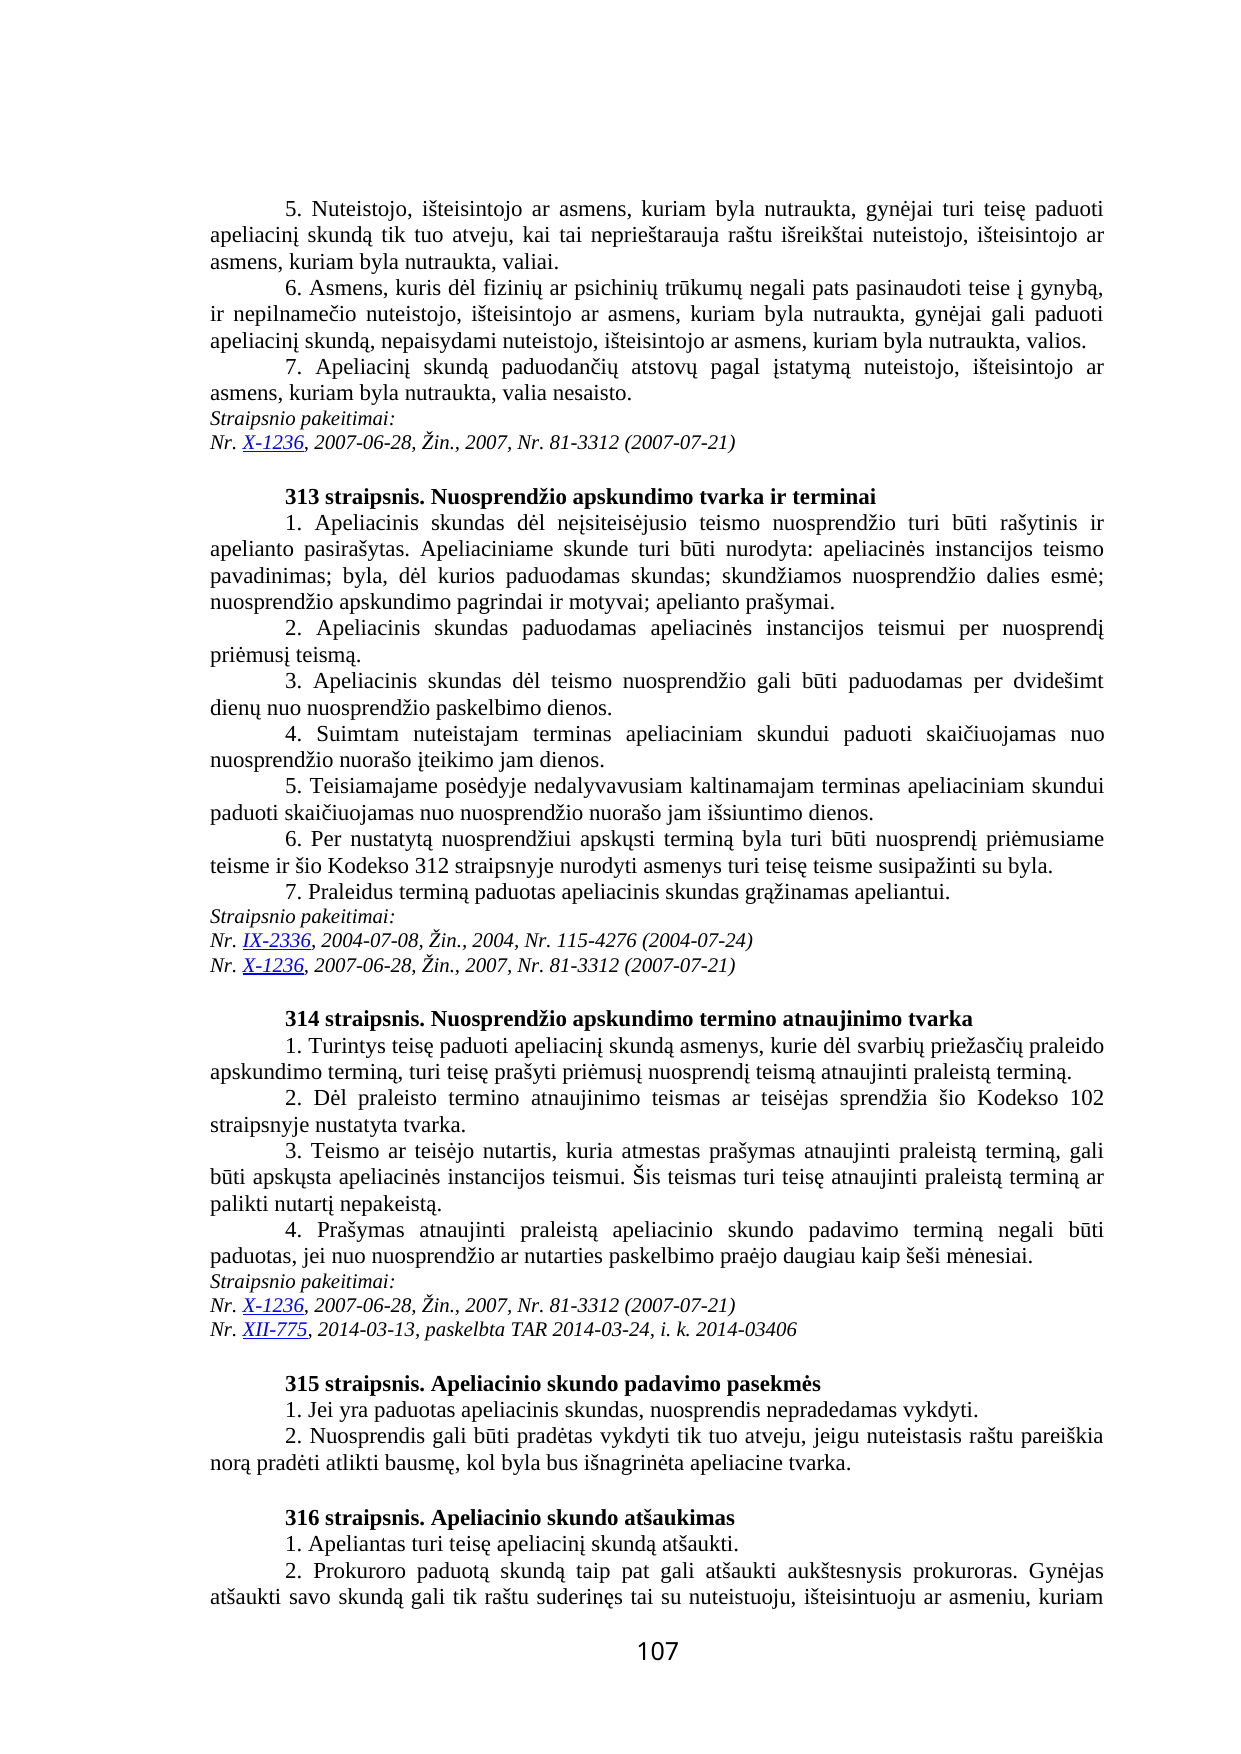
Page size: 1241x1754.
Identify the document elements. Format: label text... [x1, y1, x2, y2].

text 5. Teisiamajame posėdyje nedalyvavusiam kaltinamajam terminas apeliaciniam skundui paduoti skaičiuojamas nuo nuosprendžio nuorašo jam išsiuntimo dienos. [210, 773, 1106, 825]
text 6. Asmens, kuris dėl fizinių ar psichinių trūkumų negali pats pasinaudoti teise į gynybą, ir nepilnamečio nuteistojo, išteisintojo ar asmens, kuriam byla nutraukta, gynėjai gali paduoti apeliacinį skundą, nepaisydami nuteistojo, išteisintojo ar asmens, kuriam byla nutraukta, valios. [210, 274, 1106, 353]
text 2. Dėl praleisto termino atnaujinimo teismas ar teisėjas sprendžia šio Kodekso 102 straipsnyje nustatyta tvarka. [210, 1084, 1106, 1137]
text Straipsnio pakeitimai: [210, 1269, 1106, 1293]
text Nr. X-1236, 2007-06-28, Žin., 2007, Nr. 81-3312 (2007-07-21) [210, 1293, 1106, 1317]
text 2. Prokuroro paduotą skundą taip pat gali atšaukti aukštesnysis prokuroras. Gynėjas atšaukti savo skundą gali tik raštu suderinęs tai su nuteistuoju, išteisintuoju ar asmeniu, kuriam [210, 1557, 1106, 1609]
text Straipsnio pakeitimai: [210, 406, 1106, 430]
text 6. Per nustatytą nuosprendžiui apskųsti terminą byla turi būti nuosprendį priėmusiame teisme ir šio Kodekso 312 straipsnyje nurodyti asmenys turi teisę teisme susipažinti su byla. [210, 825, 1106, 878]
text Nr. IX-2336, 2004-07-08, Žin., 2004, Nr. 115-4276 (2004-07-24) [210, 928, 1106, 952]
text 5. Nuteistojo, išteisintojo ar asmens, kuriam byla nutraukta, gynėjai turi teisę paduoti apeliacinį skundą tik tuo atveju, kai tai neprieštarauja raštu išreikštai nuteistojo, išteisintojo ar asmens, kuriam byla nutraukta, valiai. [210, 195, 1106, 274]
text 1. Jei yra paduotas apeliacinis skundas, nuosprendis nepradedamas vykdyti. [210, 1396, 1106, 1422]
text 1. Turintys teisę paduoti apeliacinį skundą asmenys, kurie dėl svarbių priežasčių praleido apskundimo terminą, turi teisę prašyti priėmusį nuosprendį teismą atnaujinti praleistą terminą. [210, 1032, 1106, 1084]
text 3. Apeliacinis skundas dėl teismo nuosprendžio gali būti paduodamas per dvidešimt dienų nuo nuosprendžio paskelbimo dienos. [210, 667, 1106, 720]
text 7. Apeliacinį skundą paduodančių atstovų pagal įstatymą nuteistojo, išteisintojo ar asmens, kuriam byla nutraukta, valia nesaisto. [210, 353, 1106, 406]
text 7. Praleidus terminą paduotas apeliacinis skundas grąžinamas apeliantui. [210, 878, 1106, 904]
text 2. Nuosprendis gali būti pradėtas vykdyti tik tuo atveju, jeigu nuteistasis raštu pareiškia norą pradėti atlikti bausmę, kol byla bus išnagrinėta apeliacine tvarka. [210, 1422, 1106, 1475]
text 316 straipsnis. Apeliacinio skundo atšaukimas [210, 1504, 1106, 1530]
text Straipsnio pakeitimai: [210, 904, 1106, 928]
text 2. Apeliacinis skundas paduodamas apeliacinės instancijos teismui per nuosprendį priėmusį teismą. [210, 614, 1106, 667]
text Nr. XII-775, 2014-03-13, paskelbta TAR 2014-03-24, i. k. 2014-03406 [210, 1317, 1106, 1341]
text Nr. X-1236, 2007-06-28, Žin., 2007, Nr. 81-3312 (2007-07-21) [210, 952, 1106, 977]
text 4. Prašymas atnaujinti praleistą apeliacinio skundo padavimo terminą negali būti paduotas, jei nuo nuosprendžio ar nutarties paskelbimo praėjo daugiau kaip šeši mėnesiai. [210, 1216, 1106, 1269]
text 4. Suimtam nuteistajam terminas apeliaciniam skundui paduoti skaičiuojamas nuo nuosprendžio nuorašo įteikimo jam dienos. [210, 720, 1106, 773]
text 314 straipsnis. Nuosprendžio apskundimo termino atnaujinimo tvarka [285, 1005, 1106, 1032]
text 313 straipsnis. Nuosprendžio apskundimo tvarka ir terminai [210, 483, 1106, 509]
text 3. Teismo ar teisėjo nutartis, kuria atmestas prašymas atnaujinti praleistą terminą, gali būti apskųsta apeliacinės instancijos teismui. Šis teismas turi teisę atnaujinti praleistą terminą ar palikti nutartį nepakeistą. [210, 1137, 1106, 1216]
text 1. Apeliantas turi teisę apeliacinį skundą atšaukti. [210, 1530, 1106, 1557]
text 315 straipsnis. Apeliacinio skundo padavimo pasekmės [210, 1370, 1106, 1396]
text Nr. X-1236, 2007-06-28, Žin., 2007, Nr. 81-3312 (2007-07-21) [210, 430, 1106, 454]
text 1. Apeliacinis skundas dėl neįsiteisėjusio teismo nuosprendžio turi būti rašytinis ir apelianto pasirašytas. Apeliaciniame skunde turi būti nurodyta: apeliacinės instancijos teismo pavadinimas; byla, dėl kurios paduodamas skundas; skundžiamos nuosprendžio dalies esmė; nuosprendžio apskundimo pagrindai ir motyvai; apelianto prašymai. [210, 509, 1106, 614]
